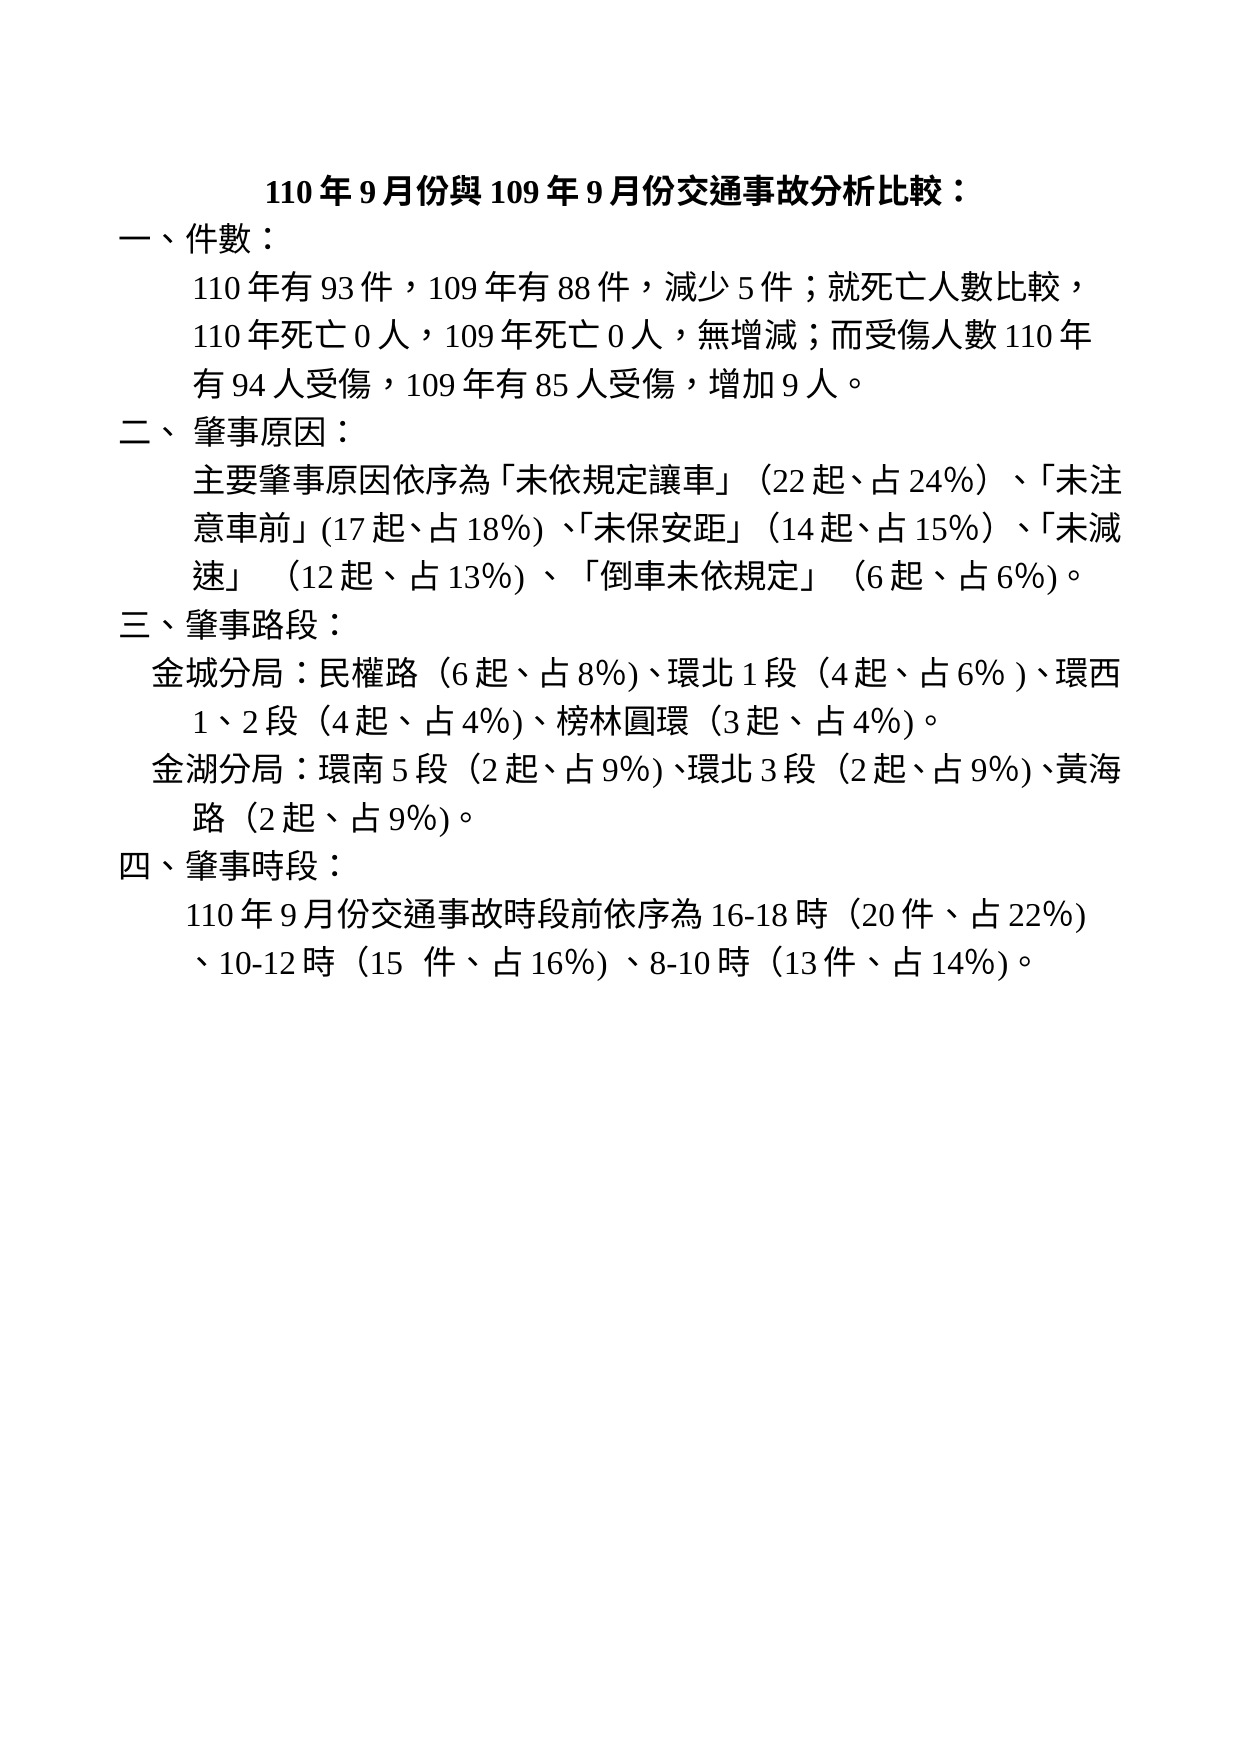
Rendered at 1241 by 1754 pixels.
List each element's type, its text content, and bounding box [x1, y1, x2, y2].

text 四、肇事時段： [118, 840, 1122, 888]
text 主要肇事原因依序為「未依規定讓車」（22起、占24％）、「未注意車前」 (17起、占18％) 、「未保安距」（14起、占15％）、「未減速」 （12起、占13％) 、「倒車未依規定」（6起、占6％)。 [192, 454, 1122, 598]
text 金湖分局：環南5段（2起、占9％)、環北3段（2起、占9％)、黃海路（2起、占9％)。 [118, 743, 1122, 840]
text 110年9月份與109年9月份交通事故分析比較： [118, 164, 1122, 213]
text 110年9月份交通事故時段前依序為16-18時（20件、占22％) 、10-12時（15件、占16％) 、8-10時（13件、占14％)。 [185, 888, 1122, 984]
text 金城分局：民權路（6起、占8％)、環北1段（4起、占6％ )、環西1、2段（4起、占4％)、榜林圓環（3起、占4％)。 [118, 647, 1122, 743]
text 一、件數： [118, 213, 1122, 261]
list 肇事原因： [118, 406, 1122, 454]
text 110年死亡0人，109年死亡0人，無增減；而受傷人數110年 [118, 309, 1122, 357]
text 110年有93件，109年有88件，減少5件；就死亡人數比較， [118, 261, 1122, 309]
text 三、肇事路段： [118, 598, 1122, 647]
text 有94人受傷，109年有85人受傷，增加9人。 [118, 357, 1122, 406]
